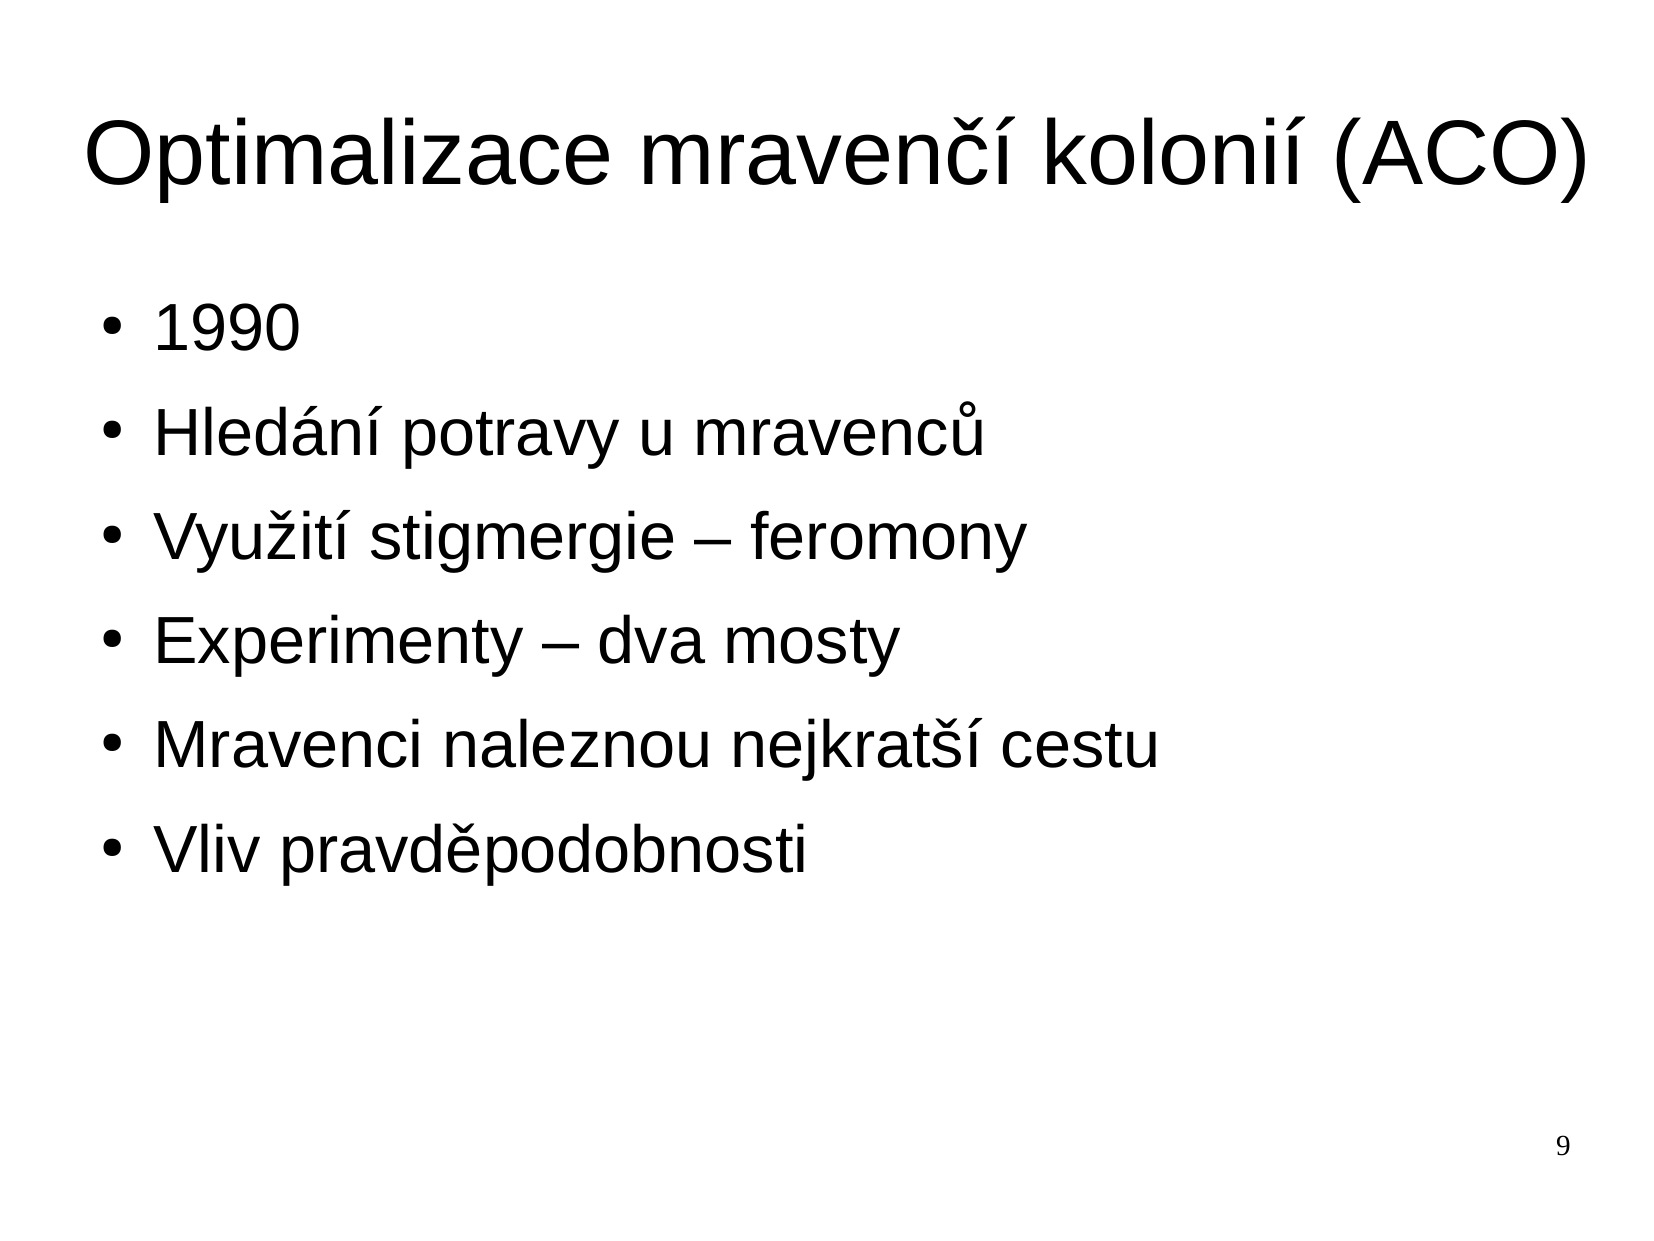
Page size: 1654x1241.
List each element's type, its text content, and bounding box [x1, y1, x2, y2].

list 1990 Hledání potravy u mravenců Využití stigmergie – feromony Experimenty – dva mosty Mravenci naleznou nejkratší cestu Vliv pravděpodobnosti [82, 290, 1571, 1109]
title Optimalizace mravenčí kolonií (ACO) [82, 49, 1595, 257]
